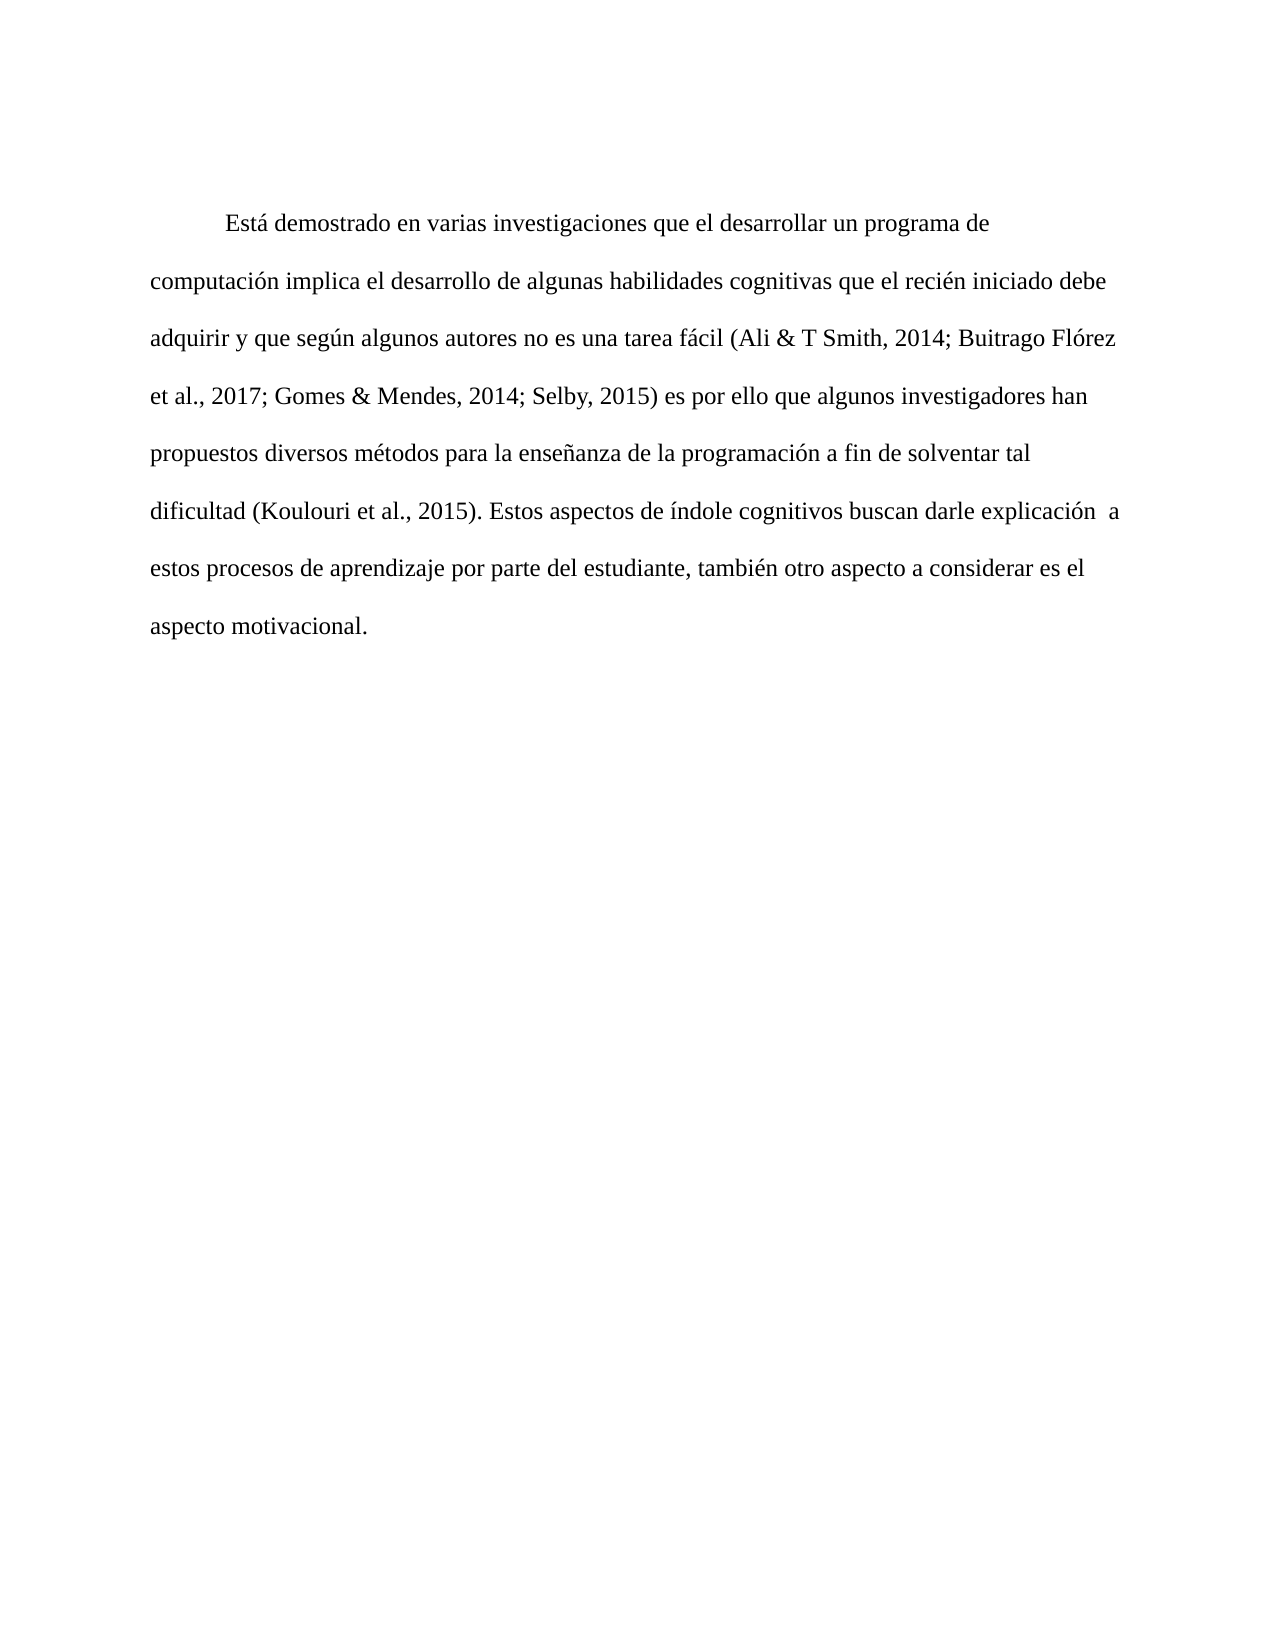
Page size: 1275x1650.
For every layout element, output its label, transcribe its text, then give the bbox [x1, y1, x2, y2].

text Está demostrado en varias investigaciones que el desarrollar un programa de computación implica el desarrollo de algunas habilidades cognitivas que el recién iniciado debe adquirir y que según algunos autores no es una tarea fácil (Ali & T Smith, 2014; Buitrago Flórez et al., 2017; Gomes & Mendes, 2014; Selby, 2015) es por ello que algunos investigadores han propuestos diversos métodos para la enseñanza de la programación a fin de solventar tal dificultad (Koulouri et al., 2015). Estos aspectos de índole cognitivos buscan darle explicación a estos procesos de aprendizaje por parte del estudiante, también otro aspecto a considerar es el aspecto motivacional. [150, 208, 1125, 639]
